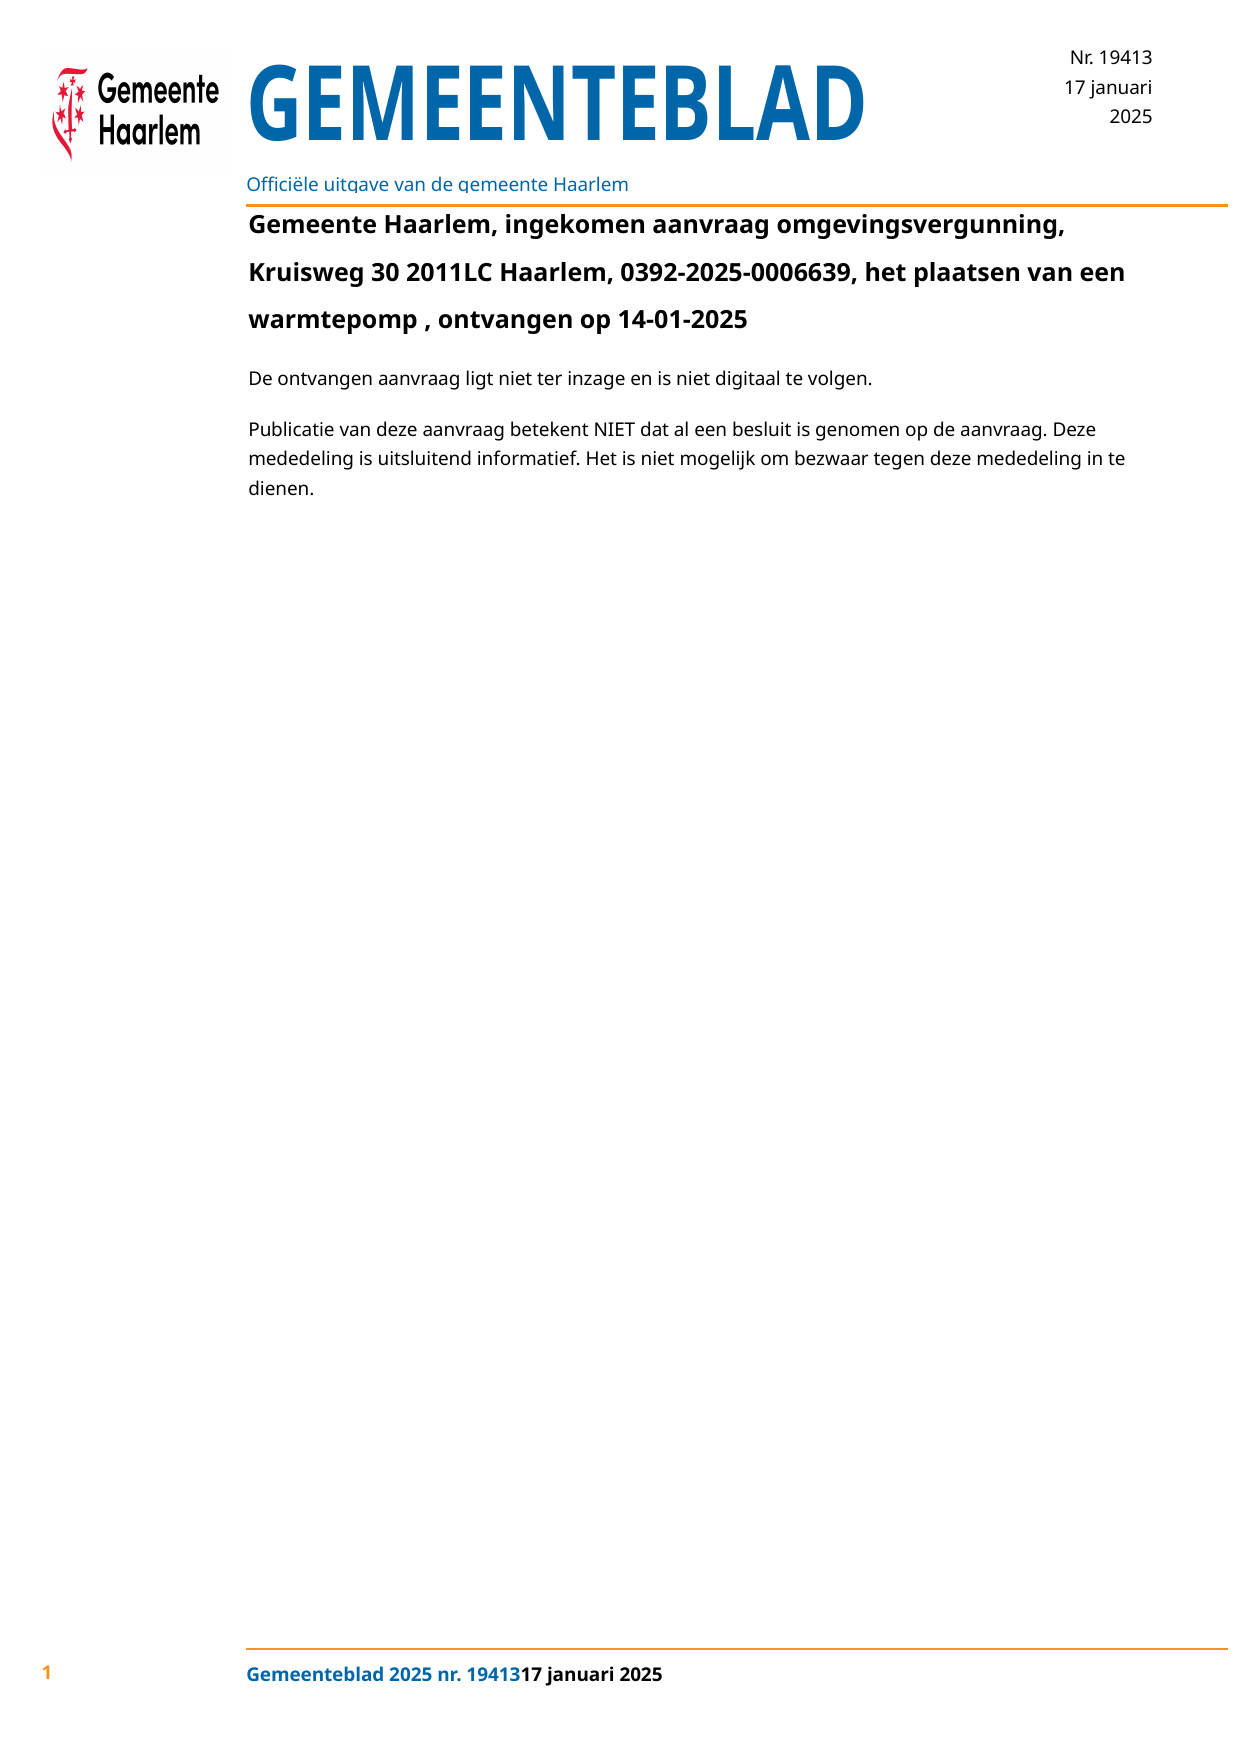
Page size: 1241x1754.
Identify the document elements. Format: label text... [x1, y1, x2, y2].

text Gemeente Haarlem, ingekomen aanvraag omgevingsvergunning, Kruisweg 30 2011LC Haarlem, 0392-2025-0006639, het plaatsen van een warmtepomp , ontvangen op 14-01-2025 [248, 207, 1152, 336]
picture [41, 47, 231, 172]
text Publicatie van deze aanvraag betekent NIET dat al een besluit is genomen op de aanvraag. Deze mededeling is uitsluitend informatief. Het is niet mogelijk om bezwaar tegen deze mededeling in te dienen. [248, 416, 1152, 501]
text De ontvangen aanvraag ligt niet ter inzage en is niet digitaal te volgen. [248, 366, 1152, 391]
